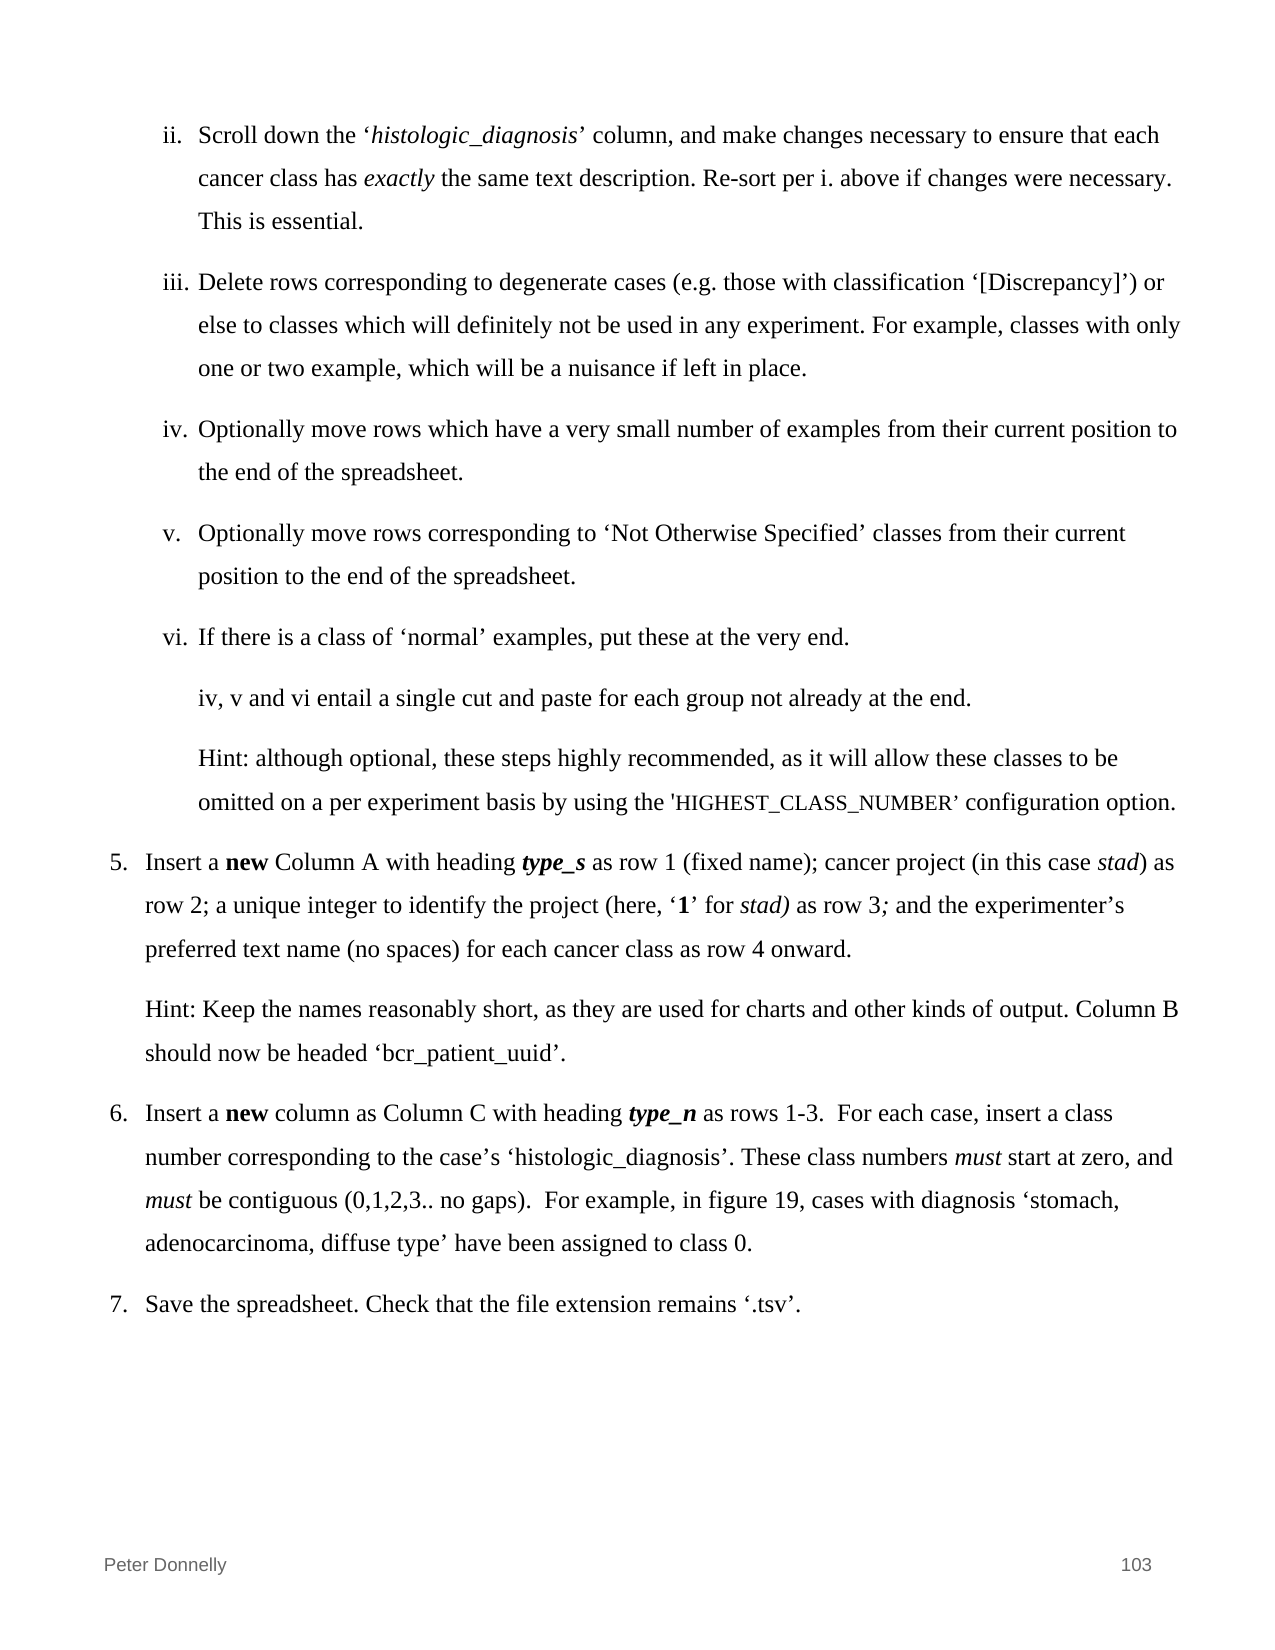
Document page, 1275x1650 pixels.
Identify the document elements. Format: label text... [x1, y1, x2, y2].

list Scroll down the ‘histologic_diagnosis’ column, and make changes necessary to ensure that each cancer class has exactly the same text description. Re-sort per i. above if changes were necessary. This is essential. [162, 120, 1181, 235]
list Save the spreadsheet. Check that the file extension remains ‘.tsv’. [109, 1289, 1181, 1317]
list Insert a new column as Column C with heading type_n as rows 1-3. For each case, insert a class number corresponding to the case’s ‘histologic_diagnosis’. These class numbers must start at zero, and must be contiguous (0,1,2,3.. no gaps). For example, in figure 19, cases with diagnosis ‘stomach, adenocarcinoma, diffuse type’ have been assigned to class 0. [109, 1098, 1181, 1257]
list Optionally move rows which have a very small number of examples from their current position to the end of the spreadsheet. [162, 414, 1181, 486]
list Hint: although optional, these steps highly recommended, as it will allow these classes to be omitted on a per experiment basis by using the 'HIGHEST_CLASS_NUMBER’ configuration option. [162, 743, 1181, 815]
list iv, v and vi entail a single cut and paste for each group not already at the end. [162, 683, 1181, 711]
list If there is a class of ‘normal’ examples, put these at the very end. [162, 622, 1181, 651]
list Hint: Keep the names reasonably short, as they are used for charts and other kinds of output. Column B should now be headed ‘bcr_patient_uuid’. [109, 994, 1181, 1066]
list Insert a new Column A with heading type_s as row 1 (fixed name); cancer project (in this case stad) as row 2; a unique integer to identify the project (here, ‘1’ for stad) as row 3; and the experimenter’s preferred text name (no spaces) for each cancer class as row 4 onward. [109, 847, 1181, 962]
list Optionally move rows corresponding to ‘Not Otherwise Specified’ classes from their current position to the end of the spreadsheet. [162, 518, 1181, 590]
list Delete rows corresponding to degenerate cases (e.g. those with classification ‘[Discrepancy]’) or else to classes which will definitely not be used in any experiment. For example, classes with only one or two example, which will be a nuisance if left in place. [162, 267, 1181, 382]
